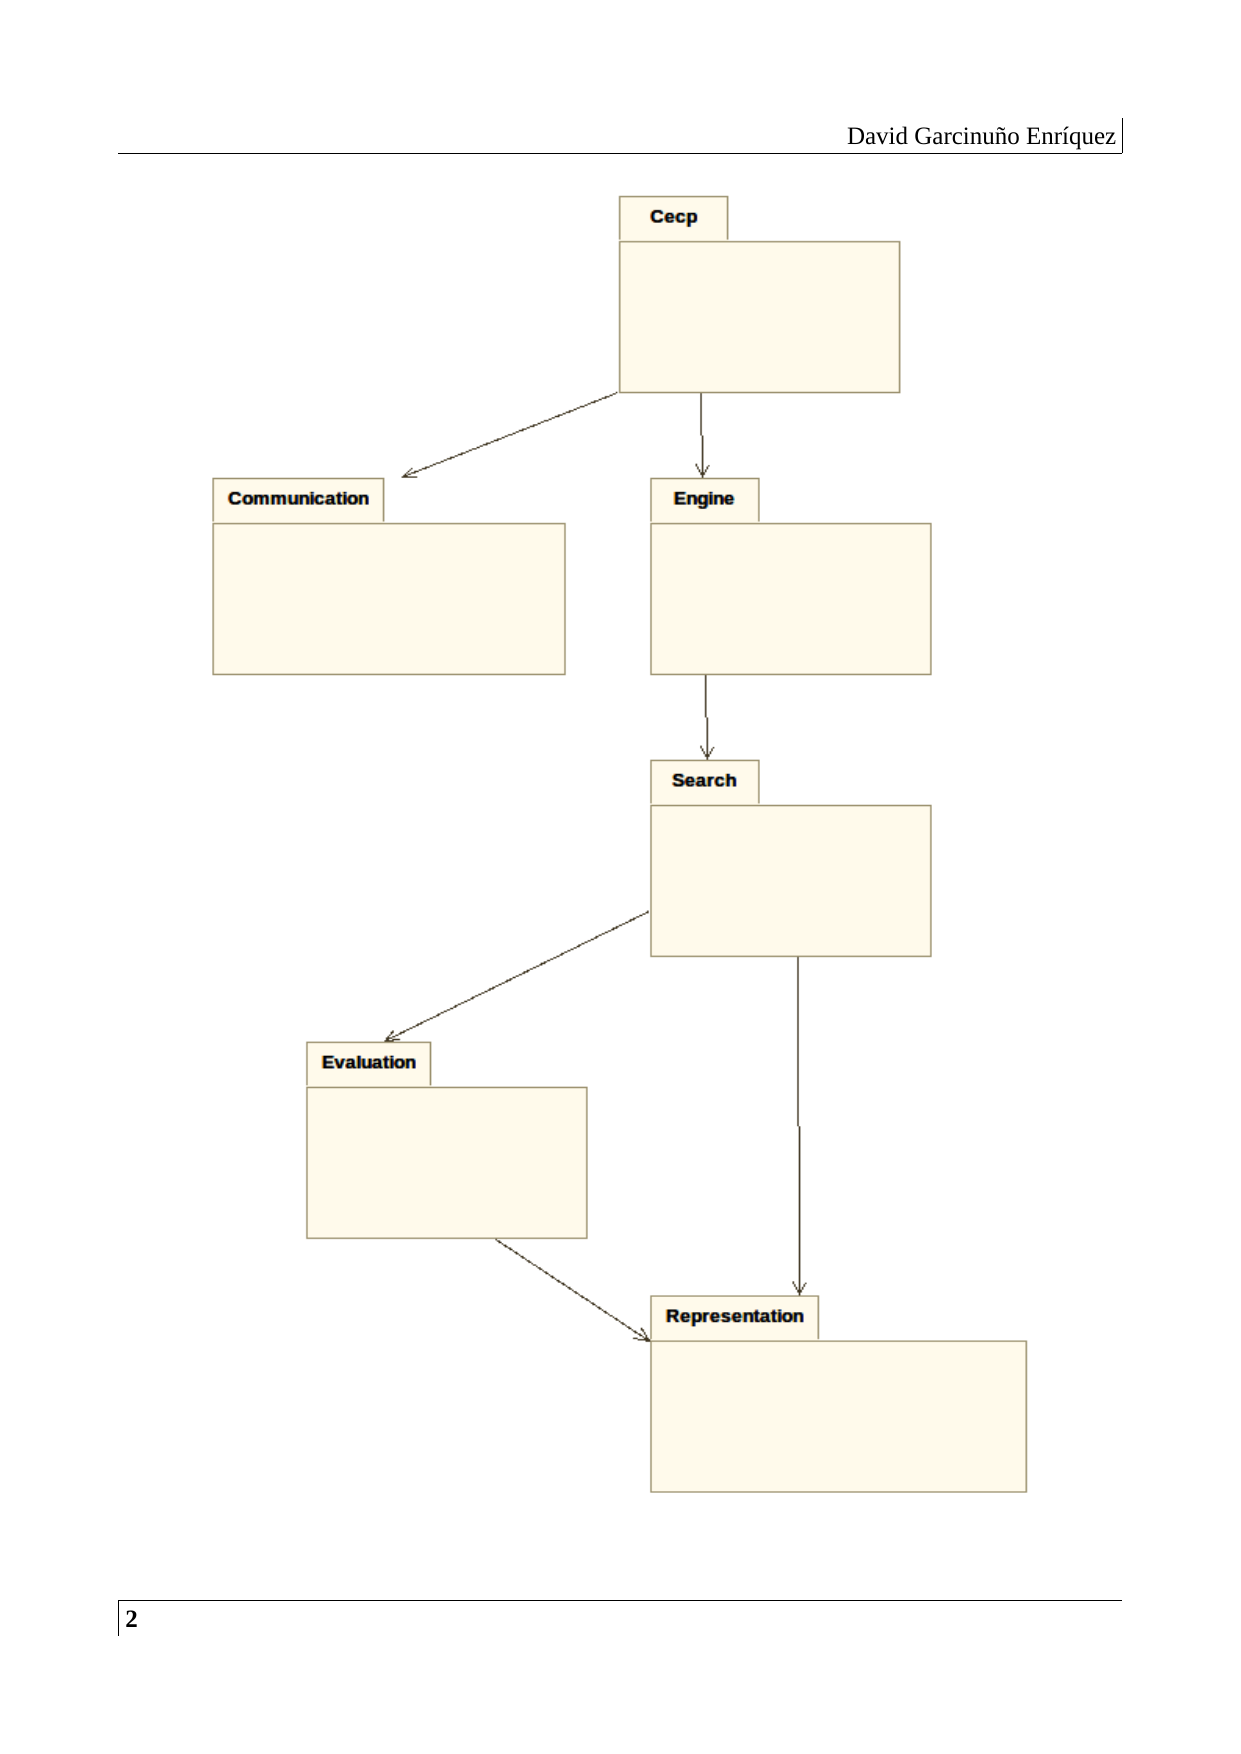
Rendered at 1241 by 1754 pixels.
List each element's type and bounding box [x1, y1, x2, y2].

picture [197, 182, 1043, 1507]
